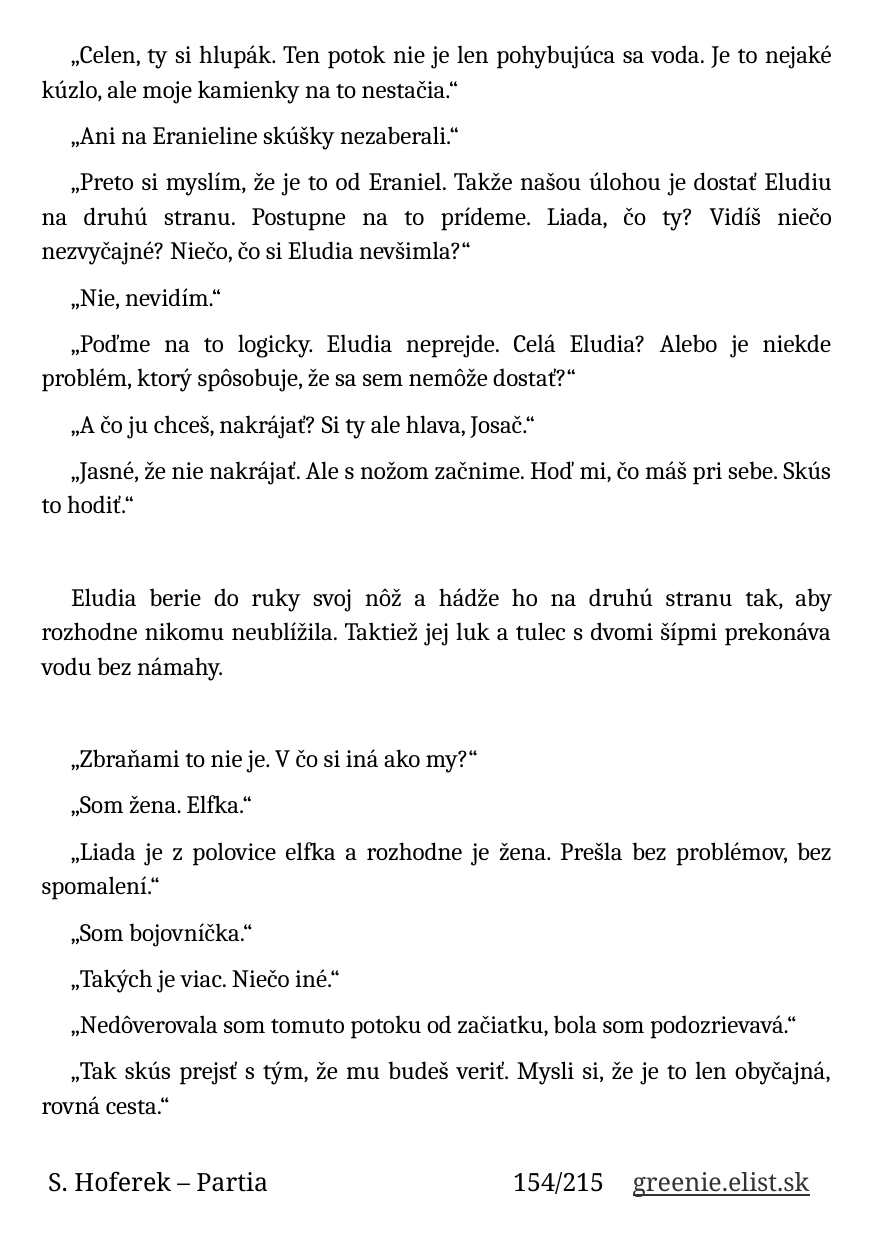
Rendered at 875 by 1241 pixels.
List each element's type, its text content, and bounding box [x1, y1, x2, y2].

text „Jasné, že nie nakrájať. Ale s nožom začnime. Hoď mi, čo máš pri sebe. Skús to hodiť.“ [41, 457, 833, 520]
text „Nie, nevidím.“ [41, 283, 833, 312]
text „Som žena. Elfka.“ [41, 791, 833, 820]
text „Tak skús prejsť s tým, že mu budeš veriť. Mysli si, že je to len obyčajná, rovná cesta.“ [41, 1057, 833, 1120]
text „Liada je z polovice elfka a rozhodne je žena. Prešla bez problémov, bez spomalení.“ [41, 838, 833, 901]
text „Preto si myslím, že je to od Eraniel. Takže našou úlohou je dostať Eludiu na druhú stranu. Postupne na to prídeme. Liada, čo ty? Vidíš niečo nezvyčajné? Niečo, čo si Eludia nevšimla?“ [41, 168, 833, 266]
text „Som bojovníčka.“ [41, 918, 833, 947]
text „Celen, ty si hlupák. Ten potok nie je len pohybujúca sa voda. Je to nejaké kúzlo, ale moje kamienky na to nestačia.“ [41, 41, 833, 104]
text „Zbraňami to nie je. V čo si iná ako my?“ [41, 745, 833, 774]
text „Nedôverovala som tomuto potoku od začiatku, bola som podozrievavá.“ [41, 1011, 833, 1040]
text Eludia berie do ruky svoj nôž a hádže ho na druhú stranu tak, aby rozhodne nikomu neublížila. Taktiež jej luk a tulec s dvomi šípmi prekonáva vodu bez námahy. [41, 584, 833, 681]
text „Ani na Eranieline skúšky nezaberali.“ [41, 122, 833, 151]
text „A čo ju chceš, nakrájať? Si ty ale hlava, Josač.“ [41, 411, 833, 439]
text „Takých je viac. Niečo iné.“ [41, 965, 833, 993]
text „Poďme na to logicky. Eludia neprejde. Celá Eludia? Alebo je niekde problém, ktorý spôsobuje, že sa sem nemôže dostať?“ [41, 330, 833, 393]
